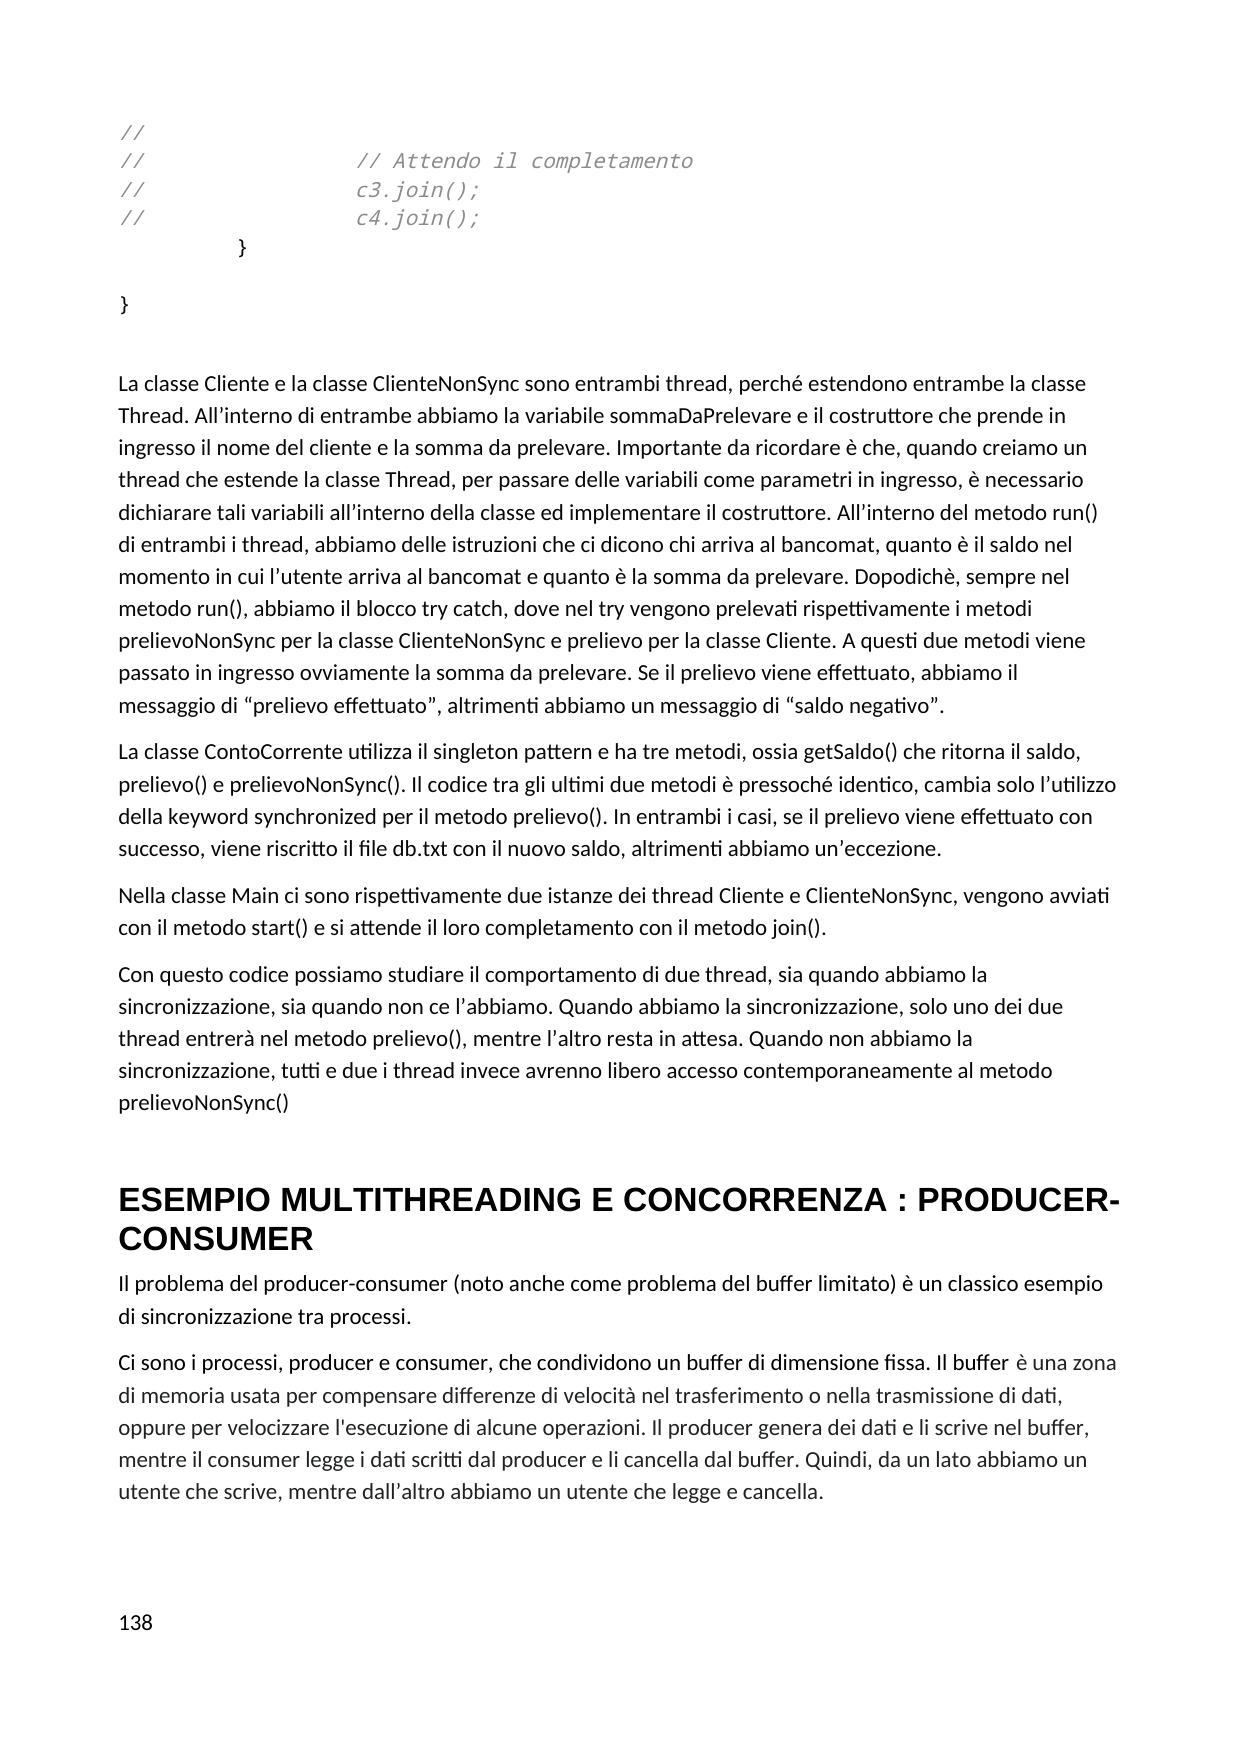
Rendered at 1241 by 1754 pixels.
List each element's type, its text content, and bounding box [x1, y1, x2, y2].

text // // // Attendo il completamento // c3.join(); // c4.join(); } } [118, 118, 1122, 317]
text Con questo codice possiamo studiare il comportamento di due thread, sia quando abbiamo la sincronizzazione, sia quando non ce l’abbiamo. Quando abbiamo la sincronizzazione, solo uno dei due thread entrerà nel metodo prelievo(), mentre l’altro resta in attesa. Quando non abbiamo la sincronizzazione, tutti e due i thread invece avrenno libero accesso contemporaneamente al metodo prelievoNonSync() [118, 960, 1122, 1117]
text La classe ContoCorrente utilizza il singleton pattern e ha tre metodi, ossia getSaldo() che ritorna il saldo, prelievo() e prelievoNonSync(). Il codice tra gli ultimi due metodi è pressoché identico, cambia solo l’utilizzo della keyword synchronized per il metodo prelievo(). In entrambi i casi, se il prelievo viene effettuato con successo, viene riscritto il file db.txt con il nuovo saldo, altrimenti abbiamo un’eccezione. [118, 737, 1122, 862]
text Il problema del producer-consumer (noto anche come problema del buffer limitato) è un classico esempio di sincronizzazione tra processi. [118, 1269, 1122, 1330]
text Ci sono i processi, producer e consumer, che condividono un buffer di dimensione fissa. Il buffer è una zona di memoria usata per compensare differenze di velocità nel trasferimento o nella trasmissione di dati, oppure per velocizzare l'esecuzione di alcune operazioni. Il producer genera dei dati e li scrive nel buffer, mentre il consumer legge i dati scritti dal producer e li cancella dal buffer. Quindi, da un lato abbiamo un utente che scrive, mentre dall’altro abbiamo un utente che legge e cancella. [118, 1348, 1122, 1505]
subtitle ESEMPIO MULTITHREADING E CONCORRENZA : PRODUCER-CONSUMER [118, 1180, 1122, 1257]
text Nella classe Main ci sono rispettivamente due istanze dei thread Cliente e ClienteNonSync, vengono avviati con il metodo start() e si attende il loro completamento con il metodo join(). [118, 881, 1122, 941]
text La classe Cliente e la classe ClienteNonSync sono entrambi thread, perché estendono entrambe la classe Thread. All’interno di entrambe abbiamo la variabile sommaDaPrelevare e il costruttore che prende in ingresso il nome del cliente e la somma da prelevare. Importante da ricordare è che, quando creiamo un thread che estende la classe Thread, per passare delle variabili come parametri in ingresso, è necessario dichiarare tali variabili all’interno della classe ed implementare il costruttore. All’interno del metodo run() di entrambi i thread, abbiamo delle istruzioni che ci dicono chi arriva al bancomat, quanto è il saldo nel momento in cui l’utente arriva al bancomat e quanto è la somma da prelevare. Dopodichè, sempre nel metodo run(), abbiamo il blocco try catch, dove nel try vengono prelevati rispettivamente i metodi prelievoNonSync per la classe ClienteNonSync e prelievo per la classe Cliente. A questi due metodi viene passato in ingresso ovviamente la somma da prelevare. Se il prelievo viene effettuato, abbiamo il messaggio di “prelievo effettuato”, altrimenti abbiamo un messaggio di “saldo negativo”. [118, 369, 1122, 719]
